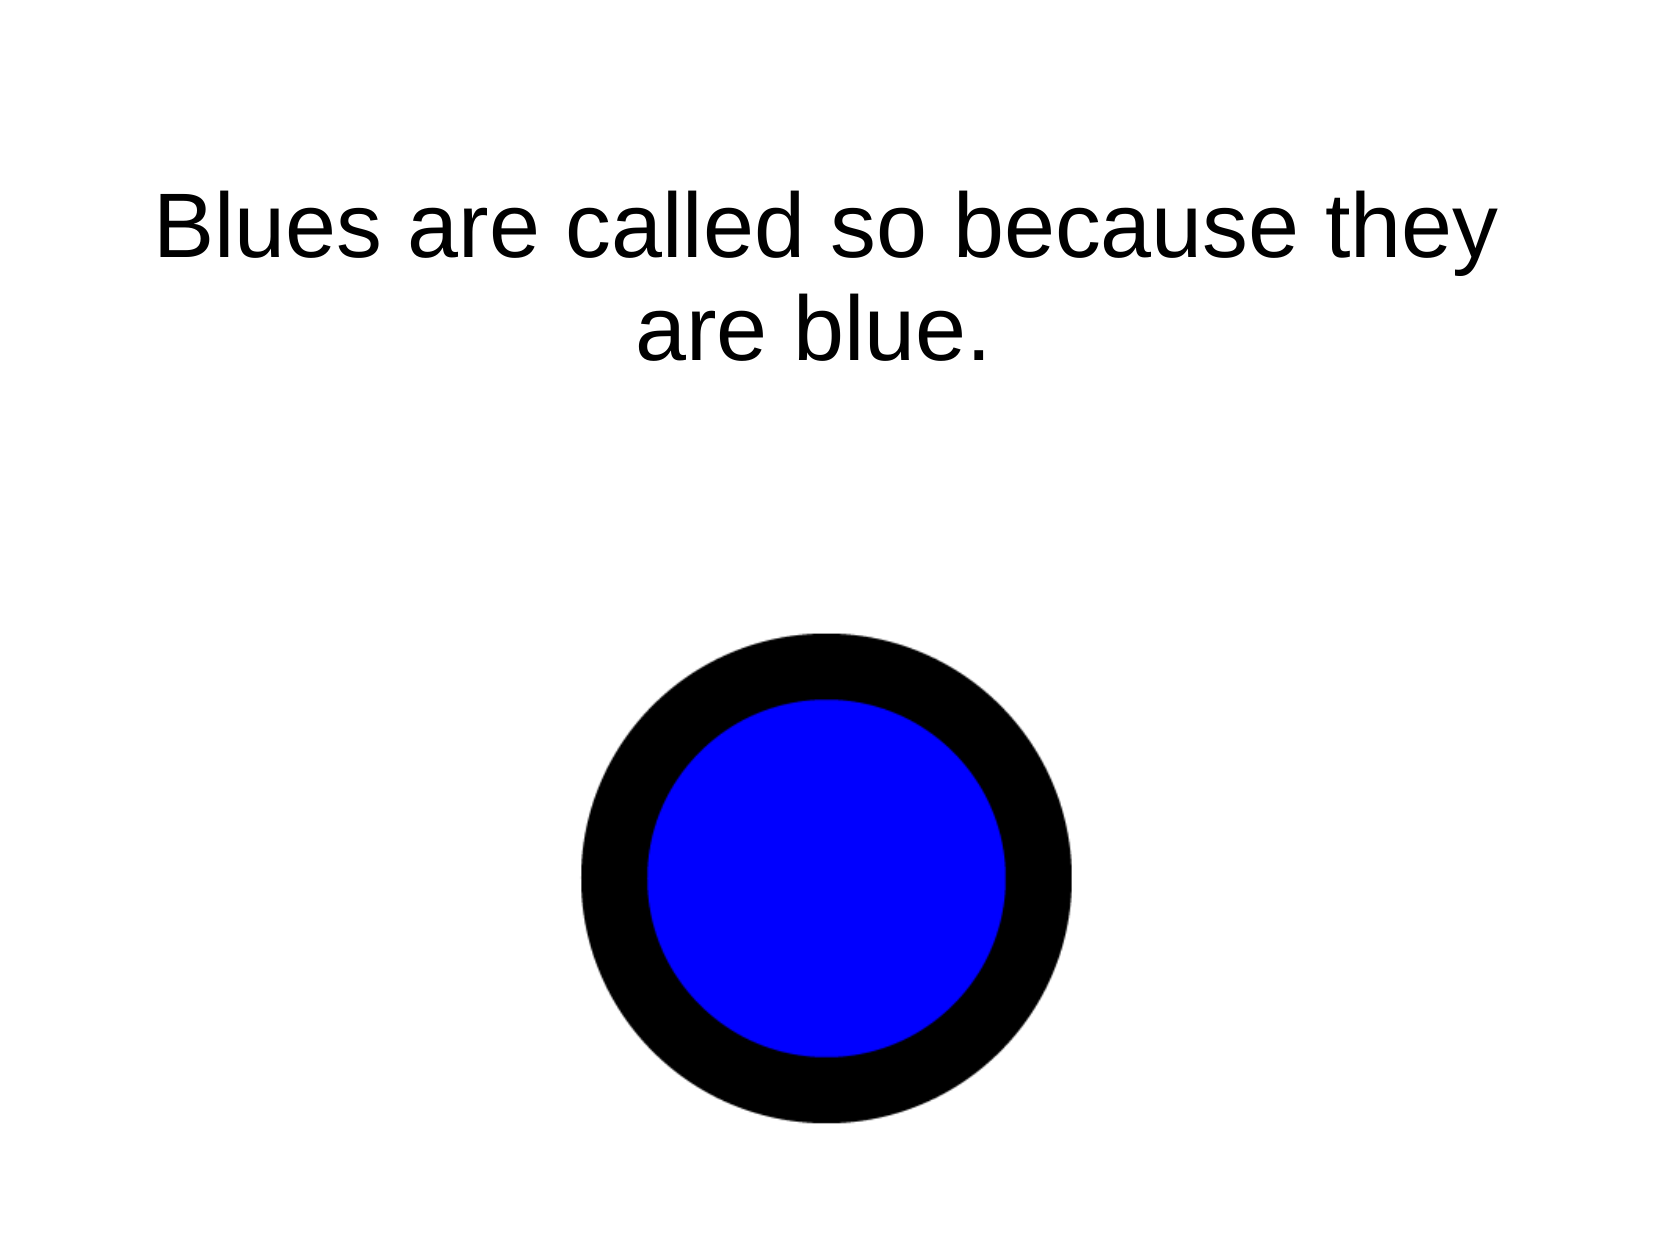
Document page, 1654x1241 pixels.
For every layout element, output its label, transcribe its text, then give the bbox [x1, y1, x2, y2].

picture [544, 598, 1108, 1161]
title Blues are called so because they are blue. [82, 123, 1571, 431]
